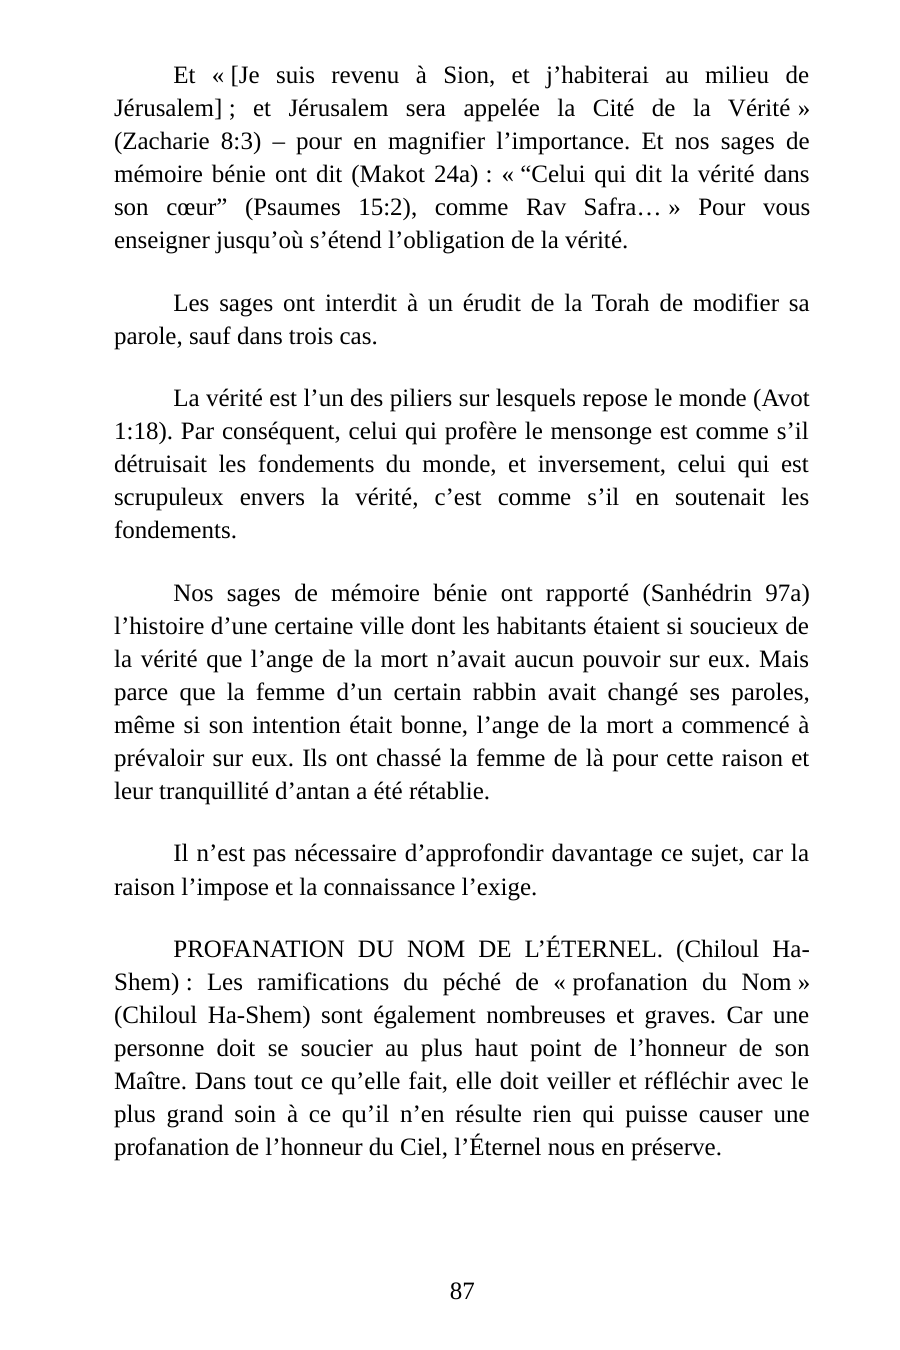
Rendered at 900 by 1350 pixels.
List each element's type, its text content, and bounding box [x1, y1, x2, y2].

text PROFANATION DU NOM DE L’ÉTERNEL. (Chiloul Ha-Shem) : Les ramifications du péché de « profanation du Nom » (Chiloul Ha-Shem) sont également nombreuses et graves. Car une personne doit se soucier au plus haut point de l’honneur de son Maître. Dans tout ce qu’elle fait, elle doit veiller et réfléchir avec le plus grand soin à ce qu’il n’en résulte rien qui puisse causer une profanation de l’honneur du Ciel, l’Éternel nous en préserve. [114, 934, 810, 1161]
text La vérité est l’un des piliers sur lesquels repose le monde (Avot 1:18). Par conséquent, celui qui profère le mensonge est comme s’il détruisait les fondements du monde, et inversement, celui qui est scrupuleux envers la vérité, c’est comme s’il en soutenait les fondements. [114, 383, 810, 544]
text Il n’est pas nécessaire d’approfondir davantage ce sujet, car la raison l’impose et la connaissance l’exige. [114, 838, 810, 900]
text Et « [Je suis revenu à Sion, et j’habiterai au milieu de Jérusalem] ; et Jérusalem sera appelée la Cité de la Vérité » (Zacharie 8:3) – pour en magnifier l’importance. Et nos sages de mémoire bénie ont dit (Makot 24a) : « “Celui qui dit la vérité dans son cœur” (Psaumes 15:2), comme Rav Safra… » Pour vous enseigner jusqu’où s’étend l’obligation de la vérité. [114, 60, 810, 254]
text Nos sages de mémoire bénie ont rapporté (Sanhédrin 97a) l’histoire d’une certaine ville dont les habitants étaient si soucieux de la vérité que l’ange de la mort n’avait aucun pouvoir sur eux. Mais parce que la femme d’un certain rabbin avait changé ses paroles, même si son intention était bonne, l’ange de la mort a commencé à prévaloir sur eux. Ils ont chassé la femme de là pour cette raison et leur tranquillité d’antan a été rétablie. [114, 578, 810, 805]
text Les sages ont interdit à un érudit de la Torah de modifier sa parole, sauf dans trois cas. [114, 288, 810, 349]
